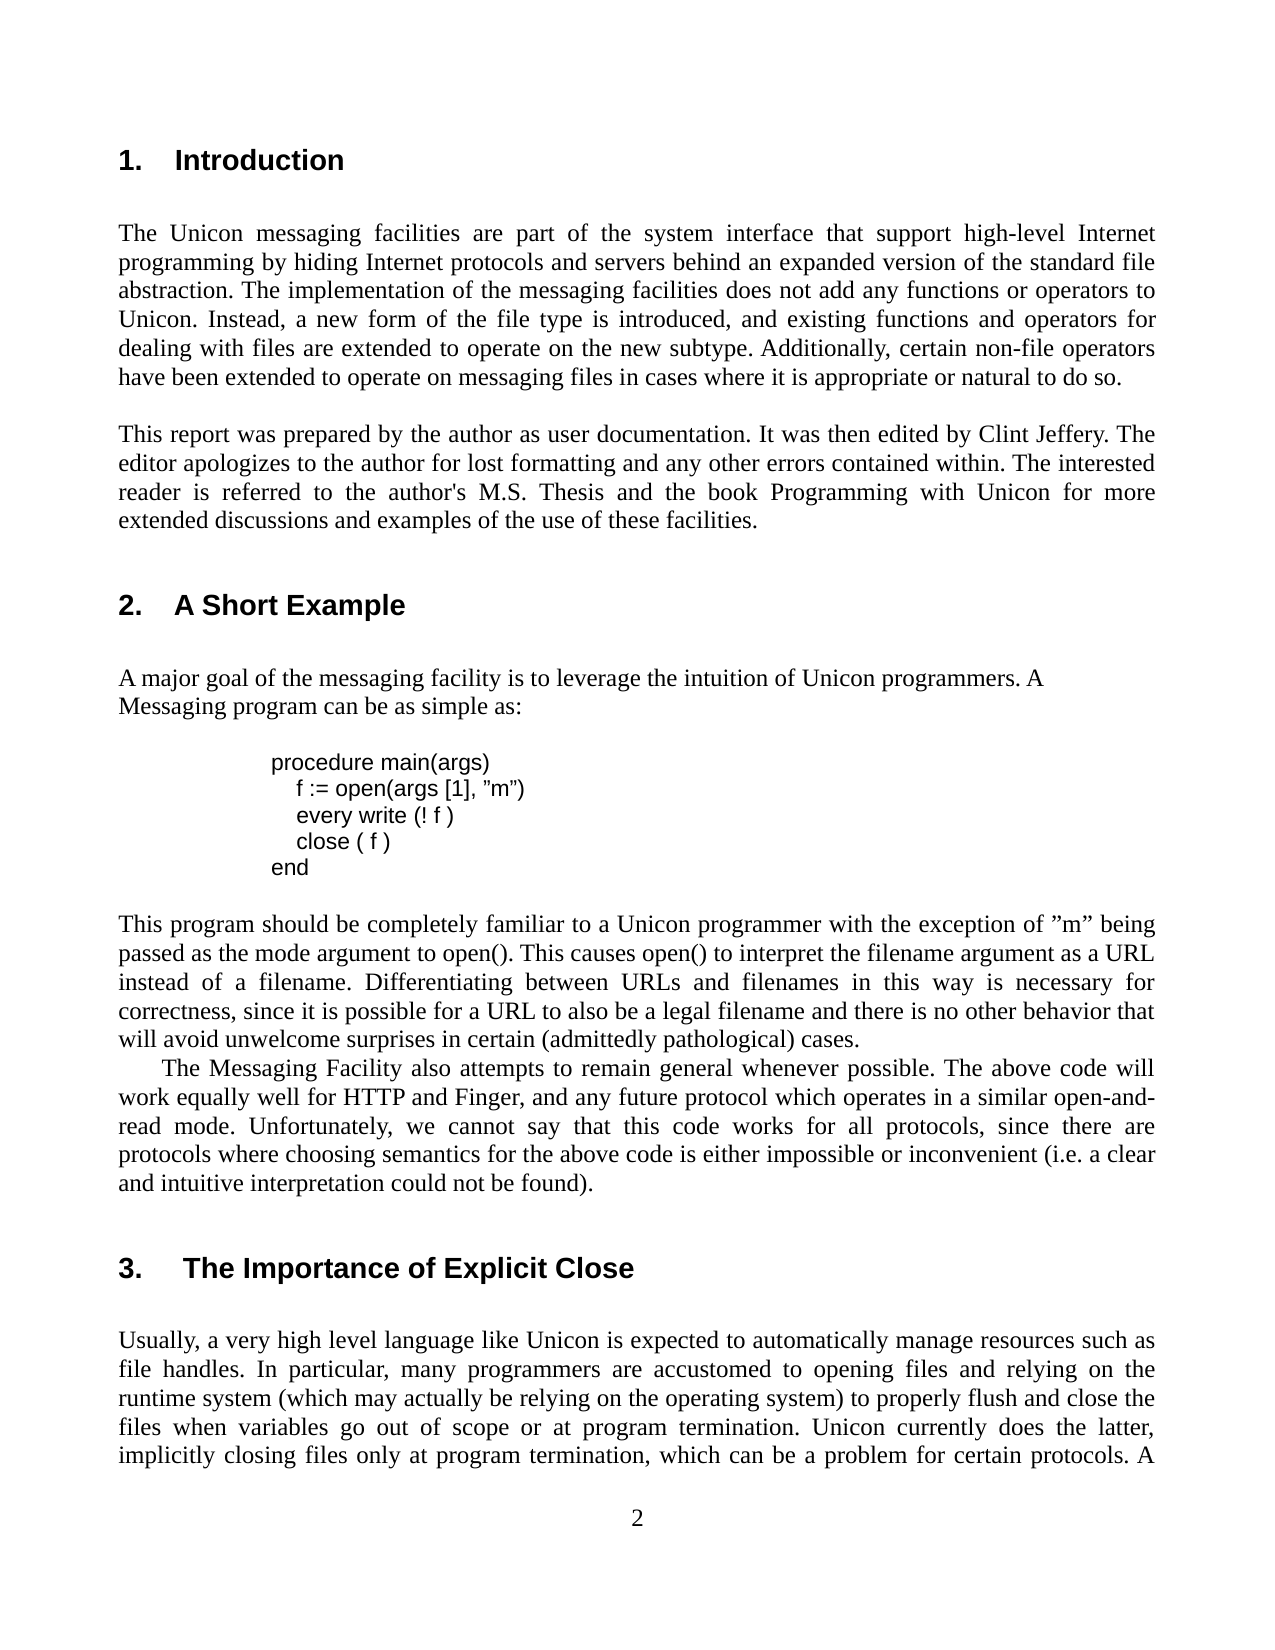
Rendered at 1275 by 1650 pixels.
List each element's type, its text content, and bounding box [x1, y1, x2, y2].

text instead of a filename. Differentiating between URLs and filenames in this way is necessary for correctness, since it is possible for a URL to also be a legal filename and there is no other behavior that will avoid unwelcome surprises in certain (admittedly pathological) cases. [118, 967, 1157, 1053]
text This program should be completely familiar to a Unicon programmer with the exception of ”m” being passed as the mode argument to open(). This causes open() to interpret the filename argument as a URL [118, 909, 1157, 967]
text The Unicon messaging facilities are part of the system interface that support high-level Internet programming by hiding Internet protocols and servers behind an expanded version of the standard file abstraction. The implementation of the messaging facilities does not add any functions or operators to Unicon. Instead, a new form of the file type is introduced, and existing functions and operators for dealing with files are extended to operate on the new subtype. Additionally, certain non-file operators have been extended to operate on messaging files in cases where it is appropriate or natural to do so. [118, 218, 1157, 390]
subtitle 3. The Importance of Explicit Close [118, 1251, 1157, 1284]
text This report was prepared by the author as user documentation. It was then edited by Clint Jeffery. The editor apologizes to the author for lost formatting and any other errors contained within. The interested reader is referred to the author's M.S. Thesis and the book Programming with Unicon for more extended discussions and examples of the use of these facilities. [118, 419, 1157, 534]
text The Messaging Facility also attempts to remain general whenever possible. The above code will work equally well for HTTP and Finger, and any future protocol which operates in a similar open-and- read mode. Unfortunately, we cannot say that this code works for all protocols, since there are protocols where choosing semantics for the above code is either impossible or inconvenient (i.e. a clear and intuitive interpretation could not be found). [118, 1053, 1157, 1197]
text A major goal of the messaging facility is to leverage the intuition of Unicon programmers. A Messaging program can be as simple as: [118, 663, 1157, 720]
text Usually, a very high level language like Unicon is expected to automatically manage resources such as file handles. In particular, many programmers are accustomed to opening files and relying on the runtime system (which may actually be relying on the operating system) to properly flush and close the files when variables go out of scope or at program termination. Unicon currently does the latter, implicitly closing files only at program termination, which can be a problem for certain protocols. A [118, 1326, 1157, 1469]
text close ( f ) [118, 828, 1157, 854]
text f := open(args [1], ”m”) [118, 775, 1157, 802]
subtitle 2. A Short Example [118, 588, 1157, 621]
text end [118, 854, 1157, 881]
text procedure main(args) [118, 749, 1157, 775]
subtitle 1. Introduction [118, 143, 1157, 177]
text every write (! f ) [118, 802, 1157, 828]
